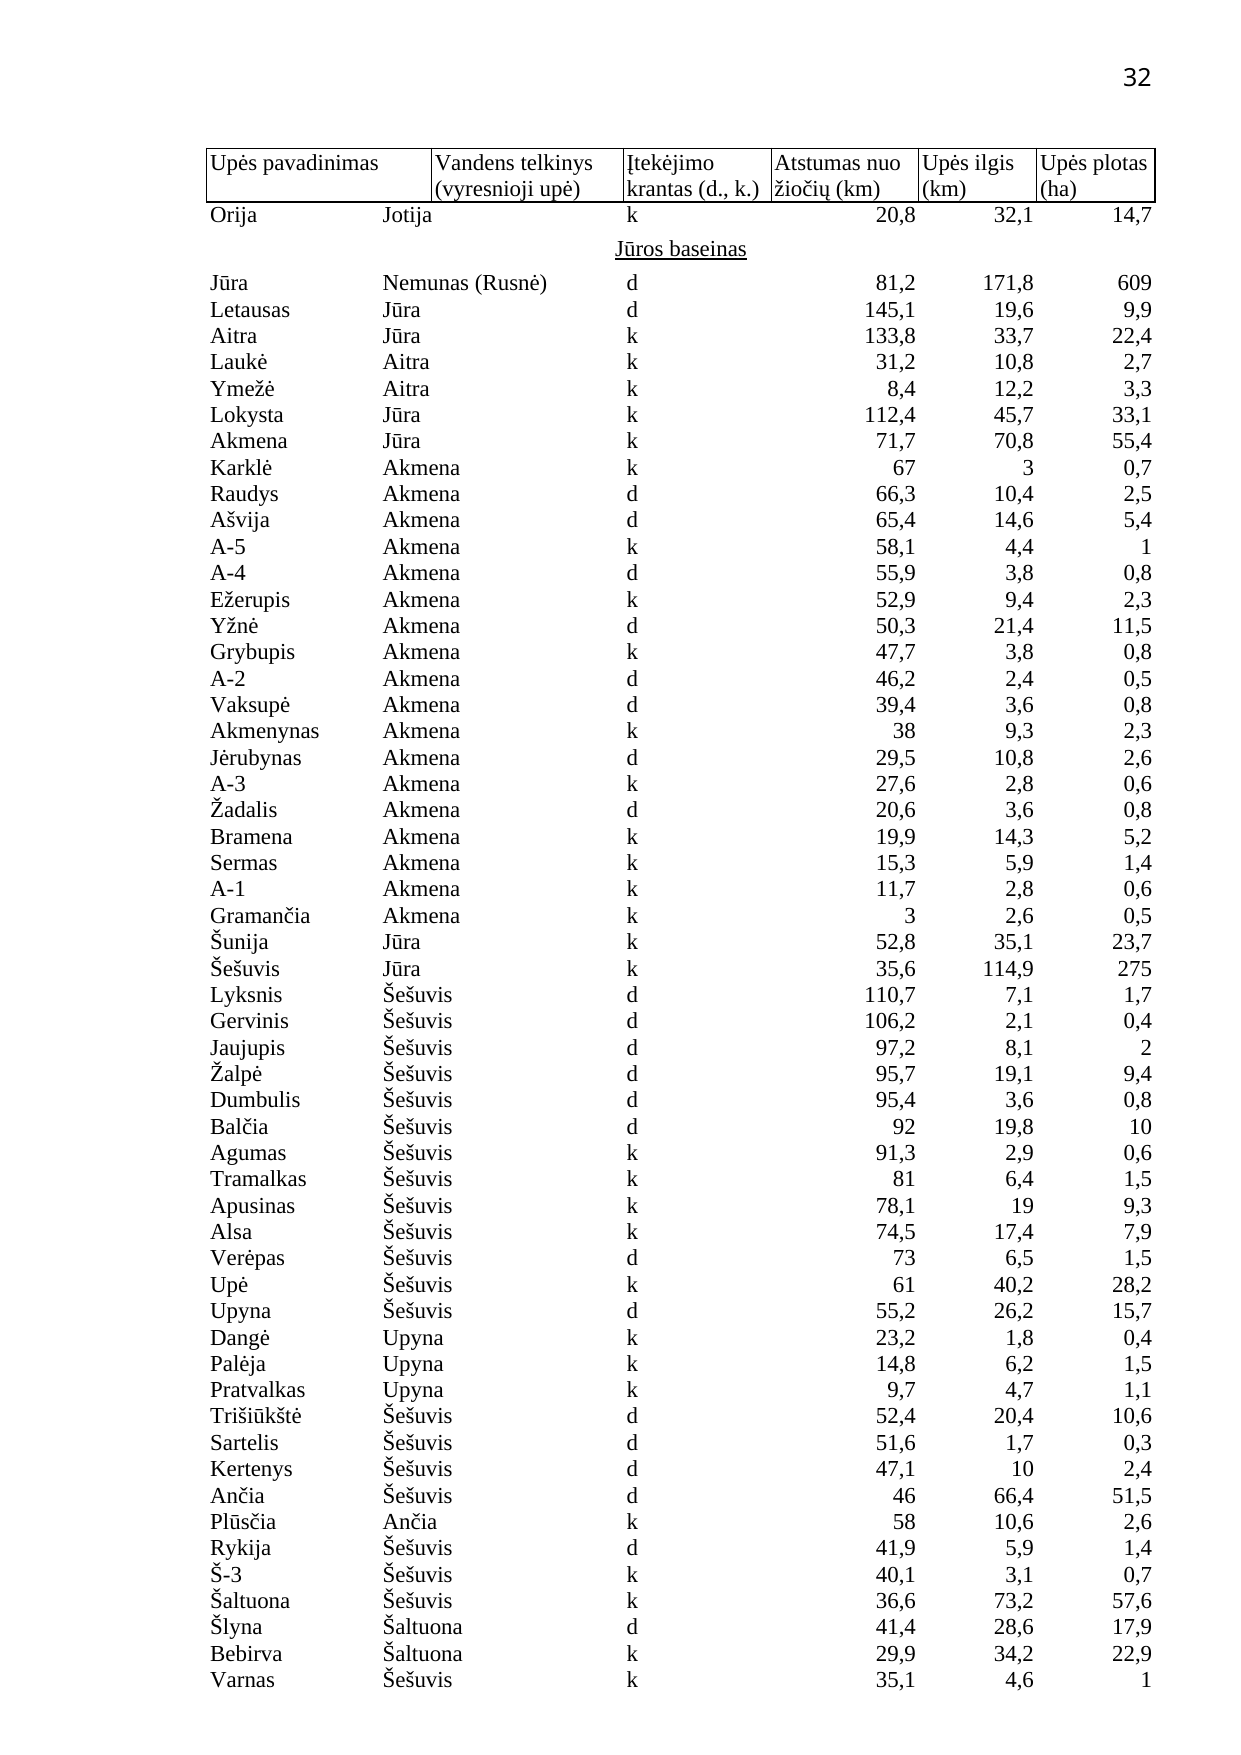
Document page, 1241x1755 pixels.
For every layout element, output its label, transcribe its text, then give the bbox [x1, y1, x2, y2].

table_cell 26,2 [919, 1297, 1037, 1323]
table_cell Ežerupis [207, 586, 379, 612]
table_cell Upyna [379, 1376, 623, 1403]
table_header Įtekėjimo krantas (d., k.) [624, 149, 771, 201]
table_cell Bebirva [207, 1640, 379, 1666]
table_cell 10,4 [919, 480, 1037, 507]
table_cell k [623, 928, 771, 954]
table_cell 2,6 [1037, 744, 1155, 770]
table_cell Aitra [379, 375, 623, 401]
table_cell 7,9 [1037, 1218, 1155, 1244]
table_cell 2,9 [919, 1139, 1037, 1165]
table_cell d [623, 1429, 771, 1455]
table_cell 29,5 [771, 744, 919, 770]
table_cell Akmena [379, 876, 623, 902]
table_cell 9,3 [919, 718, 1037, 744]
table_cell Karklė [207, 454, 379, 480]
table_cell 52,9 [771, 586, 919, 612]
table_cell Bramena [207, 823, 379, 849]
table_cell d [623, 507, 771, 533]
table_cell 70,8 [919, 428, 1037, 454]
table_cell d [623, 981, 771, 1007]
table_cell Pratvalkas [207, 1376, 379, 1403]
table_cell 47,1 [771, 1455, 919, 1482]
table_cell 50,3 [771, 612, 919, 638]
table_cell Aitra [379, 349, 623, 375]
table_cell Akmena [379, 718, 623, 744]
table_cell 2,8 [919, 876, 1037, 902]
table_cell 15,3 [771, 849, 919, 876]
table_cell 1 [1037, 1666, 1155, 1692]
table_cell Yžnė [207, 612, 379, 638]
table_cell k [623, 955, 771, 981]
table_cell Š-3 [207, 1561, 379, 1587]
table_header Atstumas nuo žiočių (km) [772, 149, 918, 201]
table_cell 17,4 [919, 1218, 1037, 1244]
table_cell Šešuvis [379, 1218, 623, 1244]
table_cell 11,5 [1037, 612, 1155, 638]
table_cell k [623, 823, 771, 849]
table_cell 19 [919, 1192, 1037, 1218]
table_cell k [623, 428, 771, 454]
table_cell Jūros baseinas [207, 228, 1155, 269]
table_cell Akmena [379, 849, 623, 876]
table_cell A-3 [207, 770, 379, 796]
table_cell 10 [1037, 1113, 1155, 1139]
table_cell 2,1 [919, 1007, 1037, 1034]
table_cell 6,5 [919, 1245, 1037, 1271]
table_cell 35,1 [919, 928, 1037, 954]
table_cell 0,6 [1037, 770, 1155, 796]
table_cell Šešuvis [379, 1666, 623, 1692]
table_cell 19,1 [919, 1060, 1037, 1086]
table_cell 58 [771, 1508, 919, 1534]
table_cell 5,4 [1037, 507, 1155, 533]
table_cell 41,4 [771, 1614, 919, 1640]
table_cell Šešuvis [379, 1271, 623, 1297]
table_cell 275 [1037, 955, 1155, 981]
table_cell 14,6 [919, 507, 1037, 533]
table_cell Gramančia [207, 902, 379, 928]
table_cell 20,8 [771, 203, 919, 228]
table_cell 0,3 [1037, 1429, 1155, 1455]
table_cell 22,4 [1037, 322, 1155, 348]
table_cell d [623, 559, 771, 586]
table_cell Šešuvis [379, 1482, 623, 1508]
table_cell 10,6 [1037, 1403, 1155, 1429]
table_cell Upė [207, 1271, 379, 1297]
table_cell 2,6 [1037, 1508, 1155, 1534]
table_cell 47,7 [771, 638, 919, 665]
table_cell k [623, 1271, 771, 1297]
table_cell 8,1 [919, 1034, 1037, 1060]
table_cell k [623, 1350, 771, 1376]
table_cell Šešuvis [379, 1455, 623, 1482]
table_cell Ančia [379, 1508, 623, 1534]
table_cell 40,1 [771, 1561, 919, 1587]
table_cell 2,8 [919, 770, 1037, 796]
table_cell Šunija [207, 928, 379, 954]
table_cell 110,7 [771, 981, 919, 1007]
table_cell Žalpė [207, 1060, 379, 1086]
table_cell d [623, 1534, 771, 1561]
table_cell 3 [771, 902, 919, 928]
table_cell d [623, 1403, 771, 1429]
table_cell A-1 [207, 876, 379, 902]
table_cell Jūra [207, 269, 379, 296]
table_cell 95,7 [771, 1060, 919, 1086]
table_cell k [623, 1324, 771, 1350]
table_cell 28,6 [919, 1614, 1037, 1640]
table_cell 0,5 [1037, 902, 1155, 928]
table_cell 0,6 [1037, 876, 1155, 902]
table_cell Ančia [207, 1482, 379, 1508]
table_cell d [623, 612, 771, 638]
table_cell k [623, 1508, 771, 1534]
table_cell d [623, 1455, 771, 1482]
table_cell 2,7 [1037, 349, 1155, 375]
table_cell Akmenynas [207, 718, 379, 744]
table_cell 106,2 [771, 1007, 919, 1034]
table_cell 1,5 [1037, 1165, 1155, 1192]
table_cell 2,4 [919, 665, 1037, 691]
table_cell d [623, 665, 771, 691]
table_cell 1 [1037, 533, 1155, 559]
table_cell 46 [771, 1482, 919, 1508]
table_cell d [623, 1245, 771, 1271]
table_cell 92 [771, 1113, 919, 1139]
table_cell 36,6 [771, 1587, 919, 1613]
table_cell Apusinas [207, 1192, 379, 1218]
table_cell 66,4 [919, 1482, 1037, 1508]
table_cell 1,1 [1037, 1376, 1155, 1403]
table_cell Jėrubynas [207, 744, 379, 770]
table_cell 15,7 [1037, 1297, 1155, 1323]
table_cell k [623, 638, 771, 665]
table_cell d [623, 296, 771, 322]
table_cell 1,7 [1037, 981, 1155, 1007]
table_cell Akmena [379, 823, 623, 849]
table_cell A-4 [207, 559, 379, 586]
table_cell 61 [771, 1271, 919, 1297]
table_cell Akmena [379, 480, 623, 507]
table_header Vandens telkinys (vyresnioji upė) [432, 149, 623, 201]
table_cell Šešuvis [207, 955, 379, 981]
table_cell 91,3 [771, 1139, 919, 1165]
table_cell 51,6 [771, 1429, 919, 1455]
table_cell Akmena [379, 507, 623, 533]
table_cell 66,3 [771, 480, 919, 507]
table_cell Vaksupė [207, 691, 379, 717]
table_header Upės plotas (ha) [1037, 149, 1154, 201]
table_cell d [623, 480, 771, 507]
table_cell 11,7 [771, 876, 919, 902]
table_cell 55,9 [771, 559, 919, 586]
table_cell Varnas [207, 1666, 379, 1692]
table_cell 3,3 [1037, 375, 1155, 401]
table_cell Šešuvis [379, 1587, 623, 1613]
table_cell k [623, 876, 771, 902]
table_cell k [623, 586, 771, 612]
table_cell Jūra [379, 322, 623, 348]
table_cell k [623, 849, 771, 876]
table_cell 3,1 [919, 1561, 1037, 1587]
table_cell 52,8 [771, 928, 919, 954]
table_cell 3,6 [919, 691, 1037, 717]
table_cell d [623, 1482, 771, 1508]
table_cell 39,4 [771, 691, 919, 717]
table_cell Laukė [207, 349, 379, 375]
table_cell 23,7 [1037, 928, 1155, 954]
table_cell 45,7 [919, 401, 1037, 427]
table_cell 9,4 [919, 586, 1037, 612]
table_cell 52,4 [771, 1403, 919, 1429]
table_cell 29,9 [771, 1640, 919, 1666]
table_cell Šešuvis [379, 981, 623, 1007]
table_cell 0,8 [1037, 691, 1155, 717]
table_cell Sermas [207, 849, 379, 876]
table_cell 3,6 [919, 1086, 1037, 1113]
table_cell 2 [1037, 1034, 1155, 1060]
table_cell Trišiūkštė [207, 1403, 379, 1429]
table_cell Šešuvis [379, 1192, 623, 1218]
table_cell Rykija [207, 1534, 379, 1561]
table_cell 46,2 [771, 665, 919, 691]
table_cell 609 [1037, 269, 1155, 296]
table_cell k [623, 533, 771, 559]
table_cell 20,6 [771, 796, 919, 823]
table_cell 19,9 [771, 823, 919, 849]
table_cell d [623, 269, 771, 296]
table_cell Letausas [207, 296, 379, 322]
table_cell 3 [919, 454, 1037, 480]
table_cell Jūra [379, 296, 623, 322]
table_cell k [623, 322, 771, 348]
table_cell k [623, 770, 771, 796]
table_cell 51,5 [1037, 1482, 1155, 1508]
table_cell Jūra [379, 928, 623, 954]
table_cell Akmena [207, 428, 379, 454]
table_cell Akmena [379, 744, 623, 770]
table_cell 10,8 [919, 744, 1037, 770]
table_cell Šešuvis [379, 1007, 623, 1034]
table_cell 9,3 [1037, 1192, 1155, 1218]
table_cell 35,6 [771, 955, 919, 981]
table_cell Ašvija [207, 507, 379, 533]
table_cell 0,7 [1037, 1561, 1155, 1587]
table_cell 3,6 [919, 796, 1037, 823]
table_cell 67 [771, 454, 919, 480]
table_cell 55,4 [1037, 428, 1155, 454]
table_cell Šlyna [207, 1614, 379, 1640]
table_cell 8,4 [771, 375, 919, 401]
table_cell Akmena [379, 902, 623, 928]
table_cell k [623, 1561, 771, 1587]
table_cell 0,5 [1037, 665, 1155, 691]
table_cell Šešuvis [379, 1297, 623, 1323]
table_cell 2,6 [919, 902, 1037, 928]
table_cell 20,4 [919, 1403, 1037, 1429]
table_cell Šešuvis [379, 1165, 623, 1192]
table_cell 58,1 [771, 533, 919, 559]
table_cell 0,8 [1037, 638, 1155, 665]
table_cell k [623, 349, 771, 375]
table_cell 23,2 [771, 1324, 919, 1350]
table_cell 2,3 [1037, 718, 1155, 744]
table_cell k [623, 718, 771, 744]
table_cell 6,2 [919, 1350, 1037, 1376]
table_cell Šešuvis [379, 1113, 623, 1139]
table_cell 6,4 [919, 1165, 1037, 1192]
table_cell k [623, 1666, 771, 1692]
table_cell 1,4 [1037, 1534, 1155, 1561]
table_cell 65,4 [771, 507, 919, 533]
table_cell 2,3 [1037, 586, 1155, 612]
table_cell Kertenys [207, 1455, 379, 1482]
table_cell Verėpas [207, 1245, 379, 1271]
table_cell d [623, 1297, 771, 1323]
table_cell Akmena [379, 454, 623, 480]
table_cell d [623, 1086, 771, 1113]
table_cell Šešuvis [379, 1534, 623, 1561]
table_cell Šešuvis [379, 1139, 623, 1165]
table_cell d [623, 1034, 771, 1060]
table_cell 33,1 [1037, 401, 1155, 427]
table_cell d [623, 1060, 771, 1086]
table_cell Sartelis [207, 1429, 379, 1455]
table_cell 32,1 [919, 203, 1037, 228]
table_cell Grybupis [207, 638, 379, 665]
table_cell 0,4 [1037, 1007, 1155, 1034]
table_cell 34,2 [919, 1640, 1037, 1666]
table_cell 0,4 [1037, 1324, 1155, 1350]
table_cell 21,4 [919, 612, 1037, 638]
table_cell Šaltuona [379, 1614, 623, 1640]
table_cell 114,9 [919, 955, 1037, 981]
table_cell 12,2 [919, 375, 1037, 401]
table_cell Akmena [379, 612, 623, 638]
table_cell 78,1 [771, 1192, 919, 1218]
table_cell Dangė [207, 1324, 379, 1350]
table_cell 0,6 [1037, 1139, 1155, 1165]
table_cell k [623, 1376, 771, 1403]
table_cell 3,8 [919, 638, 1037, 665]
table_cell 145,1 [771, 296, 919, 322]
table_cell Akmena [379, 533, 623, 559]
table_cell 55,2 [771, 1297, 919, 1323]
table_cell 2,5 [1037, 480, 1155, 507]
table_cell Gervinis [207, 1007, 379, 1034]
table_cell Upyna [379, 1350, 623, 1376]
table_cell Šaltuona [207, 1587, 379, 1613]
table_cell Dumbulis [207, 1086, 379, 1113]
table_cell 95,4 [771, 1086, 919, 1113]
table_cell 0,8 [1037, 796, 1155, 823]
table_cell 1,5 [1037, 1350, 1155, 1376]
table_cell 4,7 [919, 1376, 1037, 1403]
table_cell 73 [771, 1245, 919, 1271]
table_cell Akmena [379, 796, 623, 823]
table_cell 4,4 [919, 533, 1037, 559]
table_cell Akmena [379, 770, 623, 796]
table_cell Akmena [379, 586, 623, 612]
table_cell 35,1 [771, 1666, 919, 1692]
table_cell 9,7 [771, 1376, 919, 1403]
table_cell Palėja [207, 1350, 379, 1376]
table_cell k [623, 1218, 771, 1244]
table_cell Ymežė [207, 375, 379, 401]
table_cell 10,6 [919, 1508, 1037, 1534]
table_cell Upyna [207, 1297, 379, 1323]
table_cell Akmena [379, 691, 623, 717]
table_cell 31,2 [771, 349, 919, 375]
table_cell Šešuvis [379, 1245, 623, 1271]
table_cell Upyna [379, 1324, 623, 1350]
table_cell Balčia [207, 1113, 379, 1139]
table_cell Šaltuona [379, 1640, 623, 1666]
table_cell 5,9 [919, 1534, 1037, 1561]
table_cell Šešuvis [379, 1403, 623, 1429]
table_cell Lokysta [207, 401, 379, 427]
table_cell Šešuvis [379, 1086, 623, 1113]
table_cell 38 [771, 718, 919, 744]
table_cell Agumas [207, 1139, 379, 1165]
table_cell k [623, 454, 771, 480]
table_cell A-2 [207, 665, 379, 691]
table_cell Akmena [379, 638, 623, 665]
table_cell 14,3 [919, 823, 1037, 849]
table_cell 2,4 [1037, 1455, 1155, 1482]
table_cell 1,8 [919, 1324, 1037, 1350]
table_cell 73,2 [919, 1587, 1037, 1613]
table_cell Aitra [207, 322, 379, 348]
table_cell d [623, 1113, 771, 1139]
table_cell 5,2 [1037, 823, 1155, 849]
table_cell Žadalis [207, 796, 379, 823]
table_cell 14,8 [771, 1350, 919, 1376]
table_cell 7,1 [919, 981, 1037, 1007]
table_cell Lyksnis [207, 981, 379, 1007]
table_cell 97,2 [771, 1034, 919, 1060]
table_cell 133,8 [771, 322, 919, 348]
table_cell Šešuvis [379, 1060, 623, 1086]
table_cell Šešuvis [379, 1429, 623, 1455]
table_cell 10,8 [919, 349, 1037, 375]
table_cell 81 [771, 1165, 919, 1192]
table_cell 27,6 [771, 770, 919, 796]
table_cell Akmena [379, 665, 623, 691]
table_cell Jūra [379, 428, 623, 454]
table_cell 5,9 [919, 849, 1037, 876]
table_cell d [623, 796, 771, 823]
table_cell 9,9 [1037, 296, 1155, 322]
table_cell d [623, 691, 771, 717]
table_header Upės pavadinimas [207, 149, 431, 201]
table_cell k [623, 1165, 771, 1192]
table_cell 3,8 [919, 559, 1037, 586]
table_cell Jūra [379, 401, 623, 427]
table_cell 10 [919, 1455, 1037, 1482]
table_cell Jaujupis [207, 1034, 379, 1060]
table_cell Jotija [379, 203, 623, 228]
table_header Upės ilgis (km) [919, 149, 1036, 201]
table_cell Šešuvis [379, 1561, 623, 1587]
table_cell 40,2 [919, 1271, 1037, 1297]
table_cell 74,5 [771, 1218, 919, 1244]
table_cell 33,7 [919, 322, 1037, 348]
table_cell Plūsčia [207, 1508, 379, 1534]
table_cell Tramalkas [207, 1165, 379, 1192]
table_cell 19,6 [919, 296, 1037, 322]
table_cell k [623, 203, 771, 228]
table_cell d [623, 1007, 771, 1034]
table_cell 4,6 [919, 1666, 1037, 1692]
table_cell k [623, 401, 771, 427]
table_cell Orija [207, 203, 379, 228]
table_cell k [623, 1139, 771, 1165]
table_cell k [623, 375, 771, 401]
table_cell 9,4 [1037, 1060, 1155, 1086]
table_cell Šešuvis [379, 1034, 623, 1060]
table_cell 1,5 [1037, 1245, 1155, 1271]
table_cell d [623, 1614, 771, 1640]
table_cell 14,7 [1037, 203, 1155, 228]
table_cell d [623, 744, 771, 770]
table_cell 112,4 [771, 401, 919, 427]
table_cell k [623, 902, 771, 928]
table_cell 41,9 [771, 1534, 919, 1561]
table_cell 57,6 [1037, 1587, 1155, 1613]
table_cell 0,7 [1037, 454, 1155, 480]
table_cell 0,8 [1037, 1086, 1155, 1113]
table_cell 71,7 [771, 428, 919, 454]
table_cell 19,8 [919, 1113, 1037, 1139]
table_cell 0,8 [1037, 559, 1155, 586]
table_cell k [623, 1640, 771, 1666]
table_cell 1,4 [1037, 849, 1155, 876]
table_cell A-5 [207, 533, 379, 559]
table_cell 81,2 [771, 269, 919, 296]
table_cell 1,7 [919, 1429, 1037, 1455]
table_cell Jūra [379, 955, 623, 981]
table_cell k [623, 1587, 771, 1613]
table_cell Akmena [379, 559, 623, 586]
table_cell 22,9 [1037, 1640, 1155, 1666]
table_cell Alsa [207, 1218, 379, 1244]
table_cell 17,9 [1037, 1614, 1155, 1640]
table_cell k [623, 1192, 771, 1218]
table_cell Nemunas (Rusnė) [379, 269, 623, 296]
table_cell 171,8 [919, 269, 1037, 296]
table_cell Raudys [207, 480, 379, 507]
table_cell 28,2 [1037, 1271, 1155, 1297]
